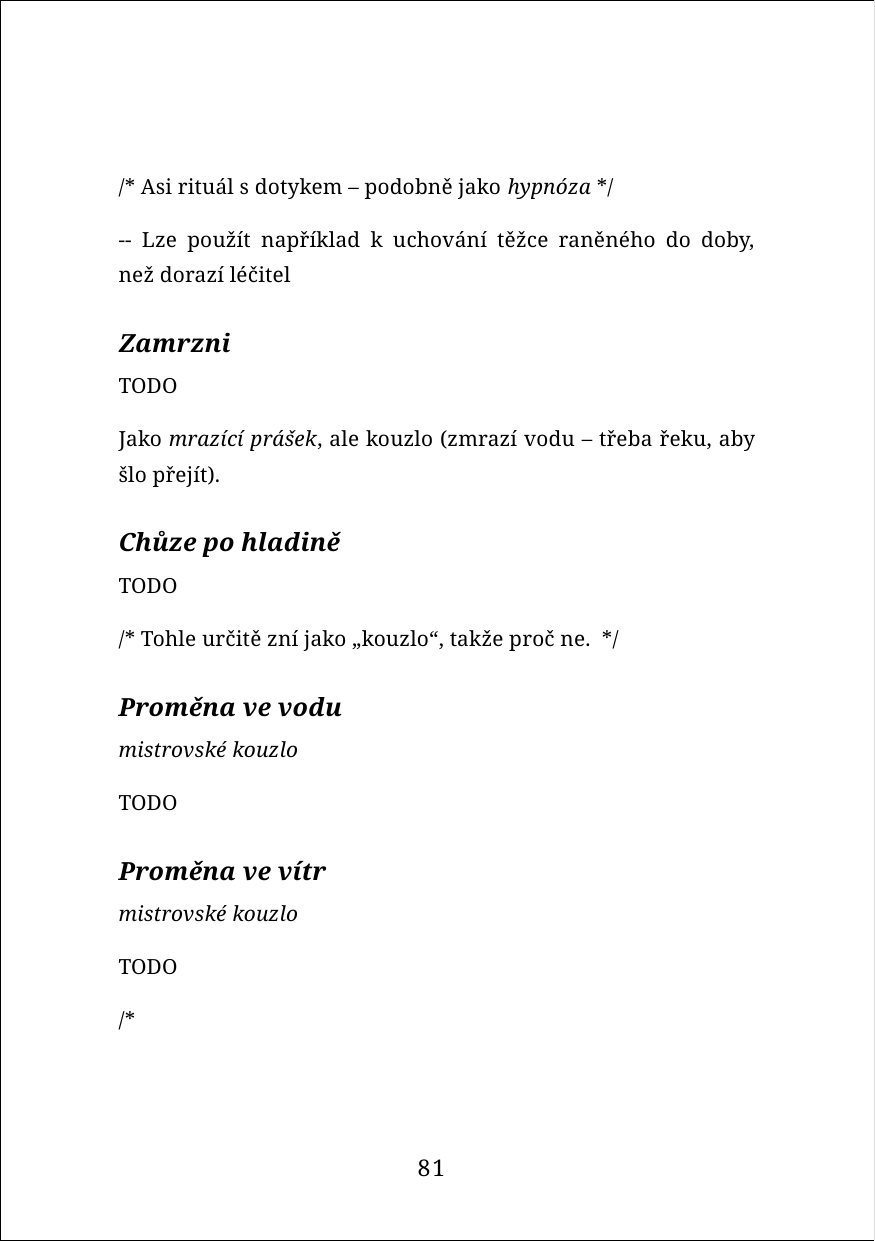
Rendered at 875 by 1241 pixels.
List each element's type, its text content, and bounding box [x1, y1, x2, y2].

subtitle Proměna ve vodu [118, 689, 756, 723]
text -- Lze použít například k uchování těžce raněného do doby, než dorazí léčitel [118, 225, 756, 289]
subtitle Zamrzni [118, 326, 756, 359]
subtitle Proměna ve vítr [118, 853, 756, 887]
text TODO [118, 952, 756, 981]
text TODO [118, 571, 756, 599]
subtitle Chůze po hladině [118, 525, 756, 559]
text Jako mrazící prášek, ale kouzlo (zmrazí vodu – třeba řeku, aby šlo přejít). [118, 424, 756, 488]
text /* Asi rituál s dotykem – podobně jako hypnóza */ [118, 172, 756, 200]
text /* Tohle určitě zní jako „kouzlo“, takže proč ne. */ [118, 624, 756, 653]
text /* [118, 1006, 756, 1034]
text TODO [118, 788, 756, 817]
text TODO [118, 371, 756, 400]
text mistrovské kouzlo [118, 899, 756, 927]
text mistrovské kouzlo [118, 735, 756, 763]
